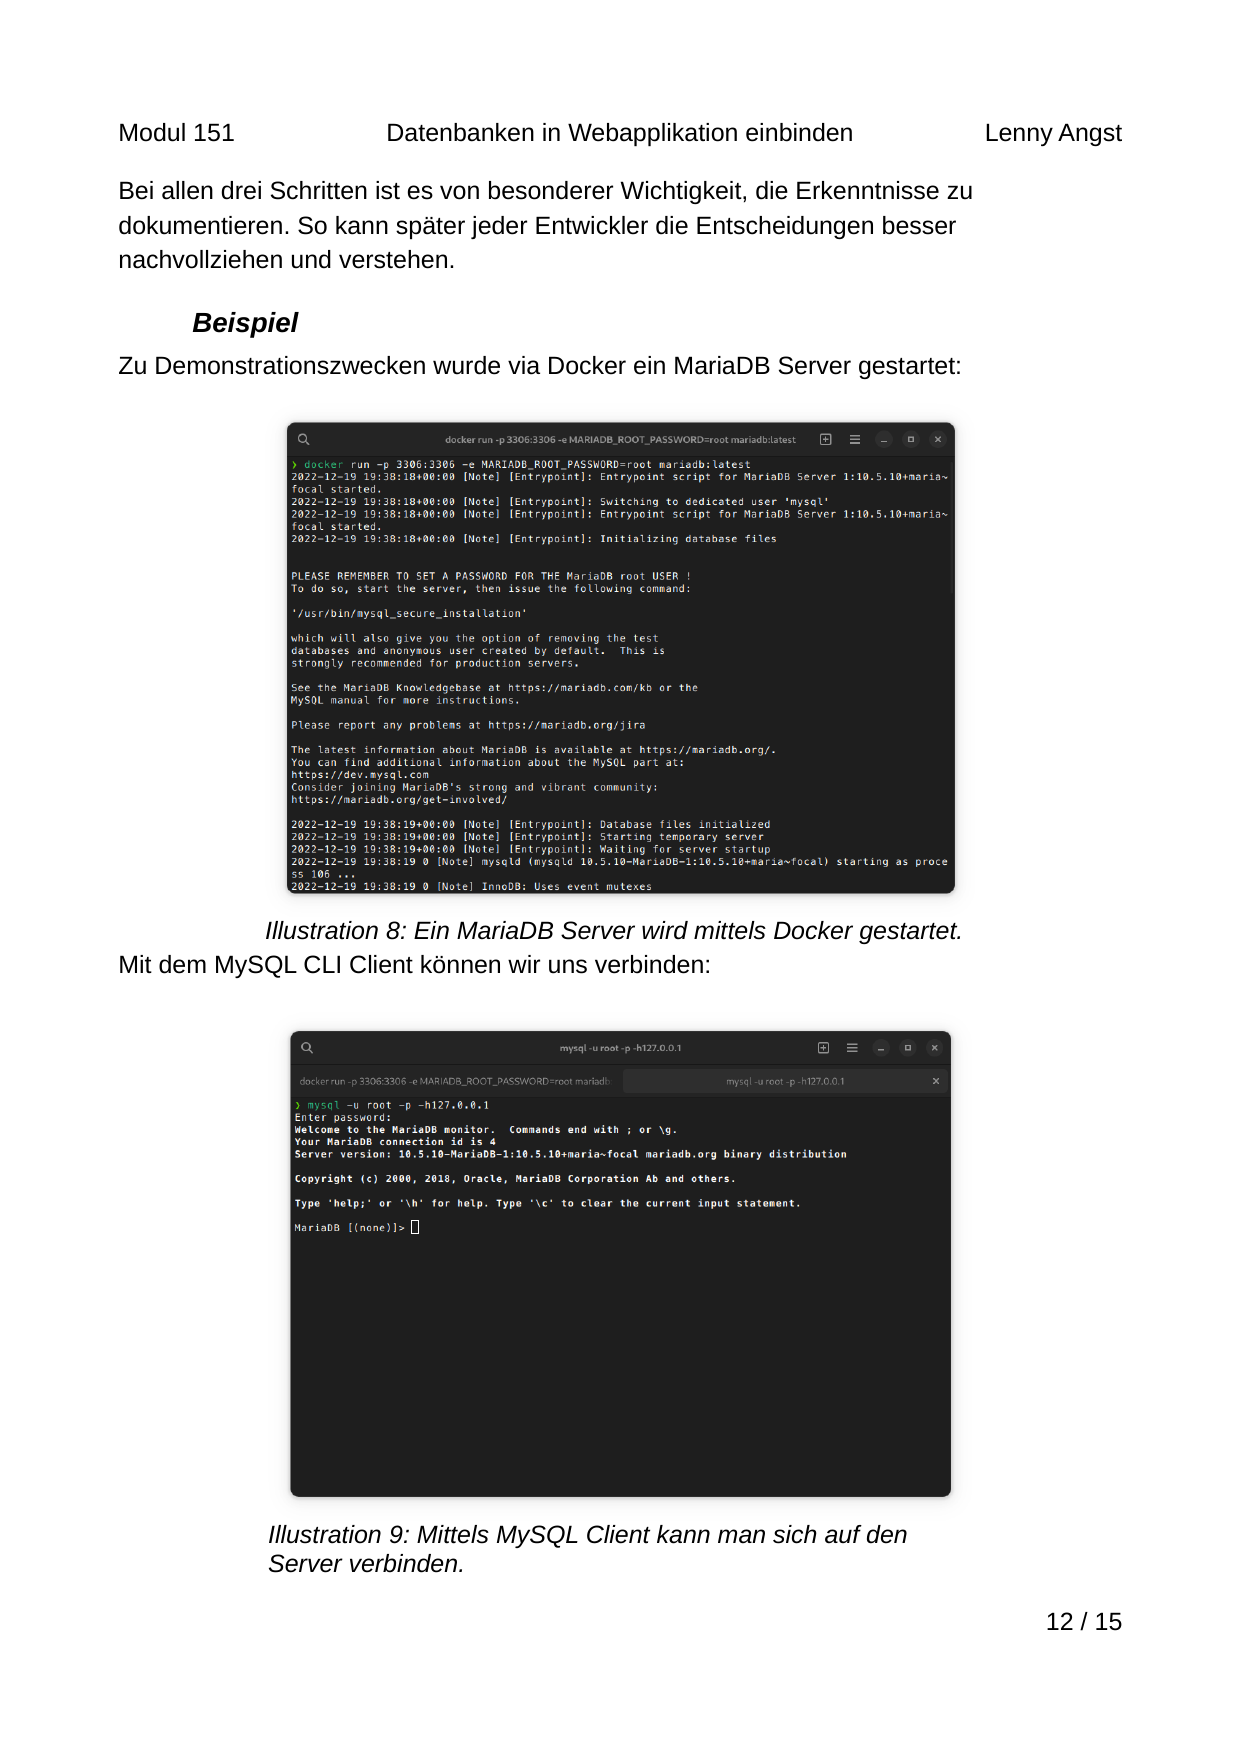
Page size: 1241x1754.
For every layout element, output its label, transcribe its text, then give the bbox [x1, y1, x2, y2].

picture [267, 1011, 973, 1521]
text Illustration 9: Mittels MySQL Client kann man sich auf den Server verbinden. [268, 1521, 972, 1578]
text Illustration 8: Ein MariaDB Server wird mittels Docker gestartet. [265, 917, 975, 945]
text Zu Demonstrationszwecken wurde via Docker ein MariaDB Server gestartet: [118, 351, 1122, 380]
text [268, 999, 972, 1011]
text Mit dem MySQL CLI Client können wir uns verbinden: [118, 389, 1122, 979]
subtitle Beispiel [118, 307, 1122, 339]
picture [265, 402, 976, 917]
text Bei allen drei Schritten ist es von besonderer Wichtigkeit, die Erkenntnisse zu dokumentieren. So kann später jeder Entwickler die Entscheidungen besser nachvollziehen und verstehen. [118, 176, 1122, 274]
